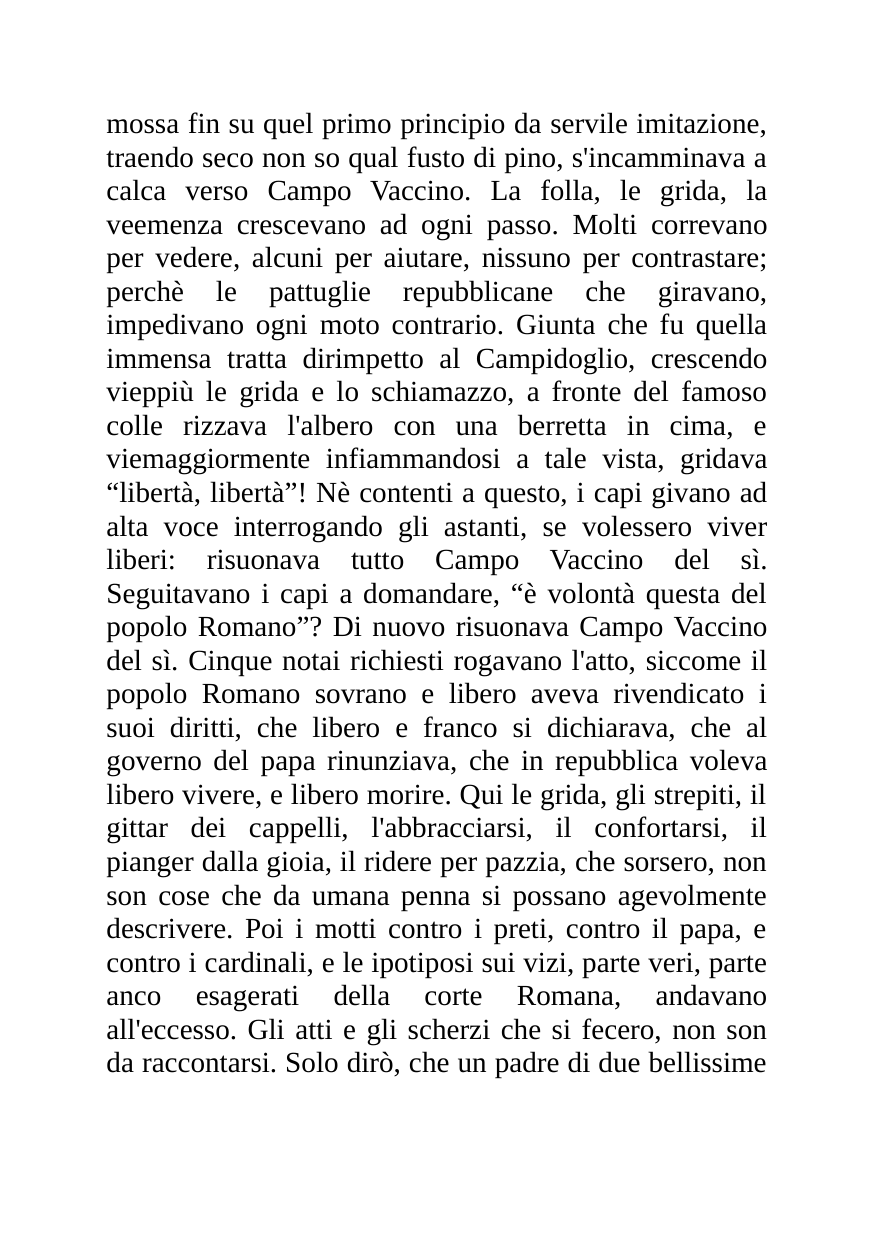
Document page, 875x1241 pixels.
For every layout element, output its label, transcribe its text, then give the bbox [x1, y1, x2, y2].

text mossa fin su quel primo principio da servile imitazione, traendo seco non so qual fusto di pino, s'incamminava a calca verso Campo Vaccino. La folla, le grida, la veemenza crescevano ad ogni passo. Molti correvano per vedere, alcuni per aiutare, nissuno per contrastare; perchè le pattuglie repubblicane che giravano, impedivano ogni moto contrario. Giunta che fu quella immensa tratta dirimpetto al Campidoglio, crescendo vieppiù le grida e lo schiamazzo, a fronte del famoso colle rizzava l'albero con una berretta in cima, e viemaggiormente infiammandosi a tale vista, gridava “libertà, libertà”! Nè contenti a questo, i capi givano ad alta voce interrogando gli astanti, se volessero viver liberi: risuonava tutto Campo Vaccino del sì. Seguitavano i capi a domandare, “è volontà questa del popolo Romano”? Di nuovo risuonava Campo Vaccino del sì. Cinque notai richiesti rogavano l'atto, siccome il popolo Romano sovrano e libero aveva rivendicato i suoi diritti, che libero e franco si dichiarava, che al governo del papa rinunziava, che in repubblica voleva libero vivere, e libero morire. Qui le grida, gli strepiti, il gittar dei cappelli, l'abbracciarsi, il confortarsi, il pianger dalla gioia, il ridere per pazzia, che sorsero, non son cose che da umana penna si possano agevolmente descrivere. Poi i motti contro i preti, contro il papa, e contro i cardinali, e le ipotiposi sui vizi, parte veri, parte anco esagerati della corte Romana, andavano all'eccesso. Gli atti e gli scherzi che si fecero, non son da raccontarsi. Solo dirò, che un padre di due bellissime [106, 106, 768, 1079]
